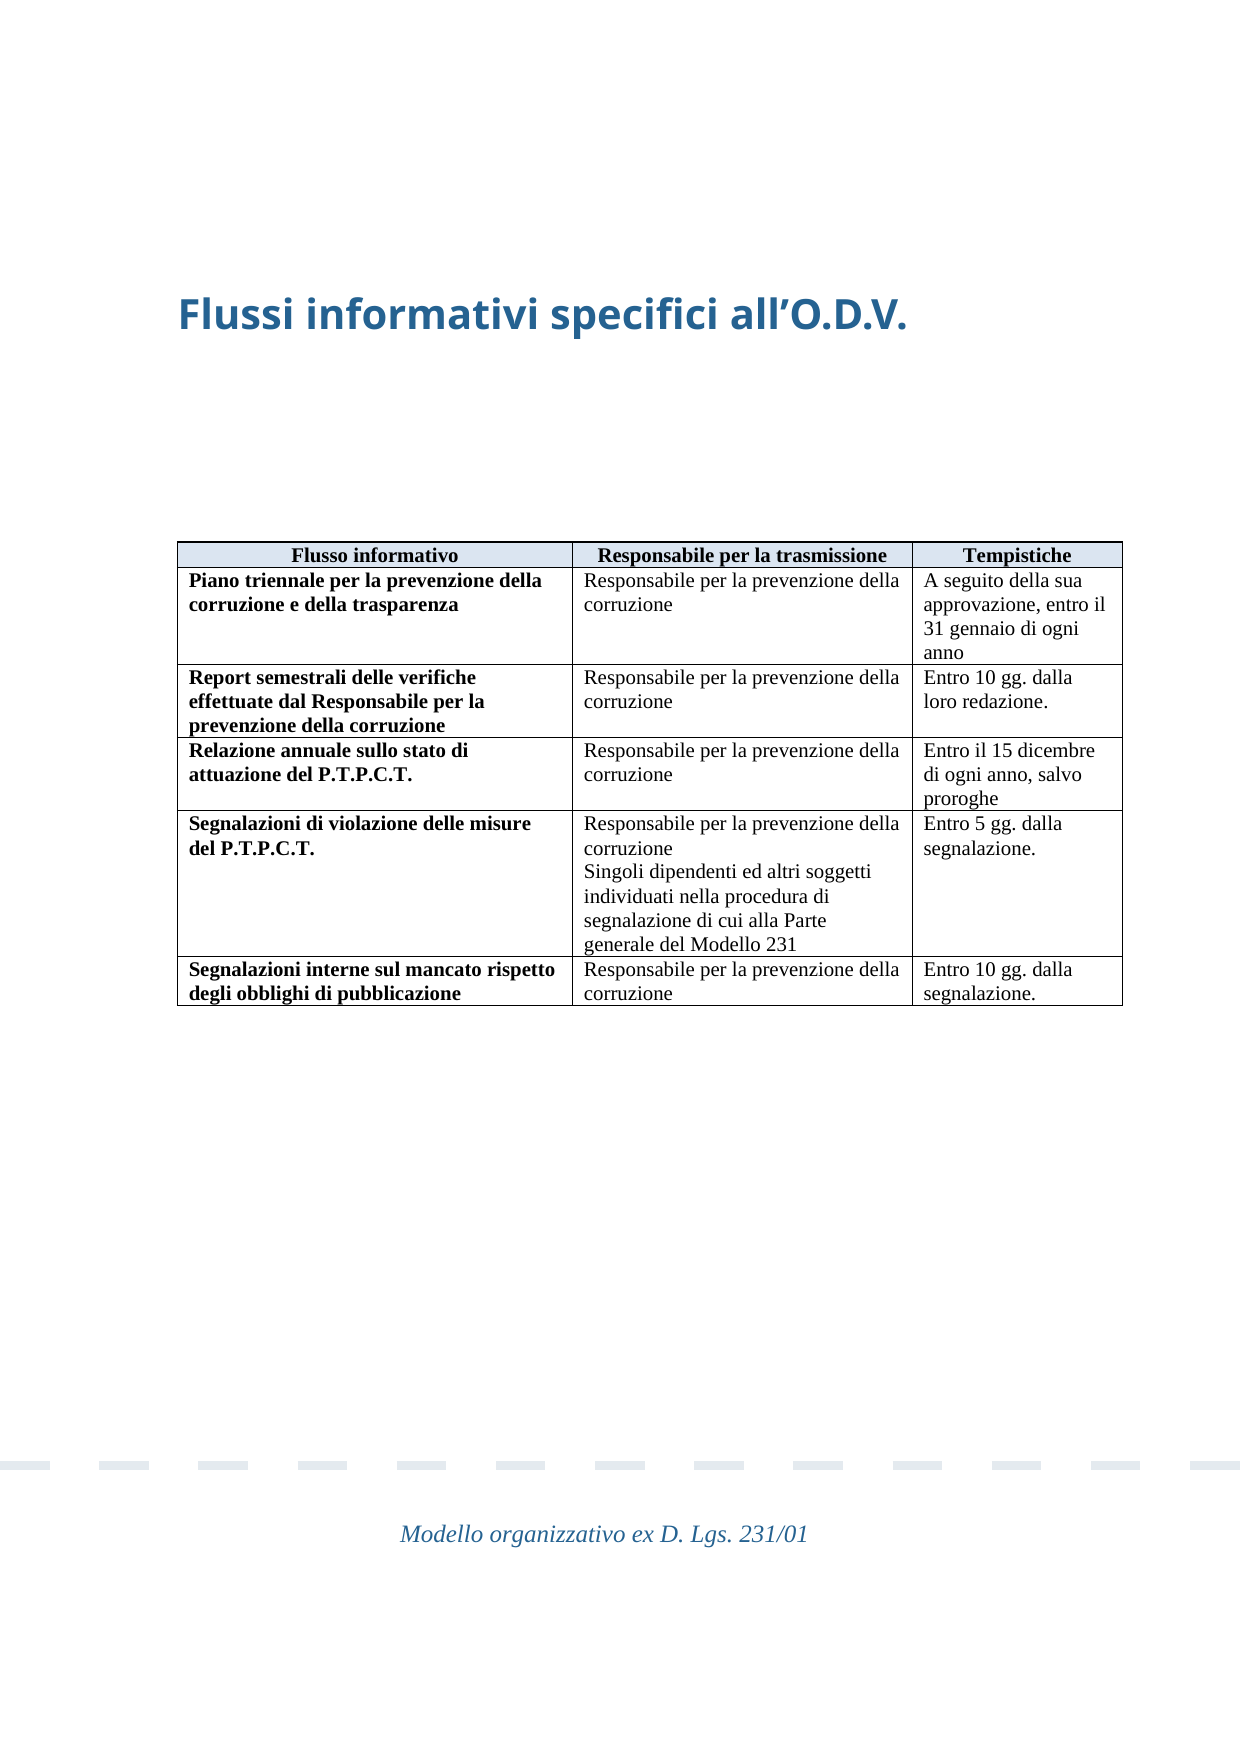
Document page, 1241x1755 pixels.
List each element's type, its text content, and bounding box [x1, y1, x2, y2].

table_cell Piano triennale per la prevenzione della corruzione e della trasparenza [178, 568, 572, 664]
table_cell Responsabile per la prevenzione della corruzione [573, 568, 912, 664]
table_cell Responsabile per la prevenzione della corruzione [573, 957, 912, 1005]
table_cell Relazione annuale sullo stato di attuazione del P.T.P.C.T. [178, 738, 572, 810]
table_cell Segnalazioni interne sul mancato rispetto degli obblighi di pubblicazione [178, 957, 572, 1005]
table_header Tempistiche [913, 543, 1122, 567]
table_cell Responsabile per la prevenzione della corruzione [573, 665, 912, 737]
subtitle Flussi informativi specifici all’O.D.V. [177, 285, 1107, 341]
table_cell Report semestrali delle verifiche effettuate dal Responsabile per la prevenzione della corruzione [178, 665, 572, 737]
table_header Flusso informativo [178, 543, 572, 567]
table_cell Responsabile per la prevenzione della corruzione [573, 738, 912, 810]
table_cell Entro 10 gg. dalla segnalazione. [913, 957, 1122, 1005]
table_cell Entro 5 gg. dalla segnalazione. [913, 811, 1122, 956]
table_cell Responsabile per la prevenzione della corruzione Singoli dipendenti ed altri soggetti individuati nella procedura di segnalazione di cui alla Parte generale del Modello 231 [573, 811, 912, 956]
table_cell Entro il 15 dicembre di ogni anno, salvo proroghe [913, 738, 1122, 810]
table_cell A seguito della sua approvazione, entro il 31 gennaio di ogni anno [913, 568, 1122, 664]
table_cell Segnalazioni di violazione delle misure del P.T.P.C.T. [178, 811, 572, 956]
table_cell Entro 10 gg. dalla loro redazione. [913, 665, 1122, 737]
table_header Responsabile per la trasmissione [573, 543, 912, 567]
